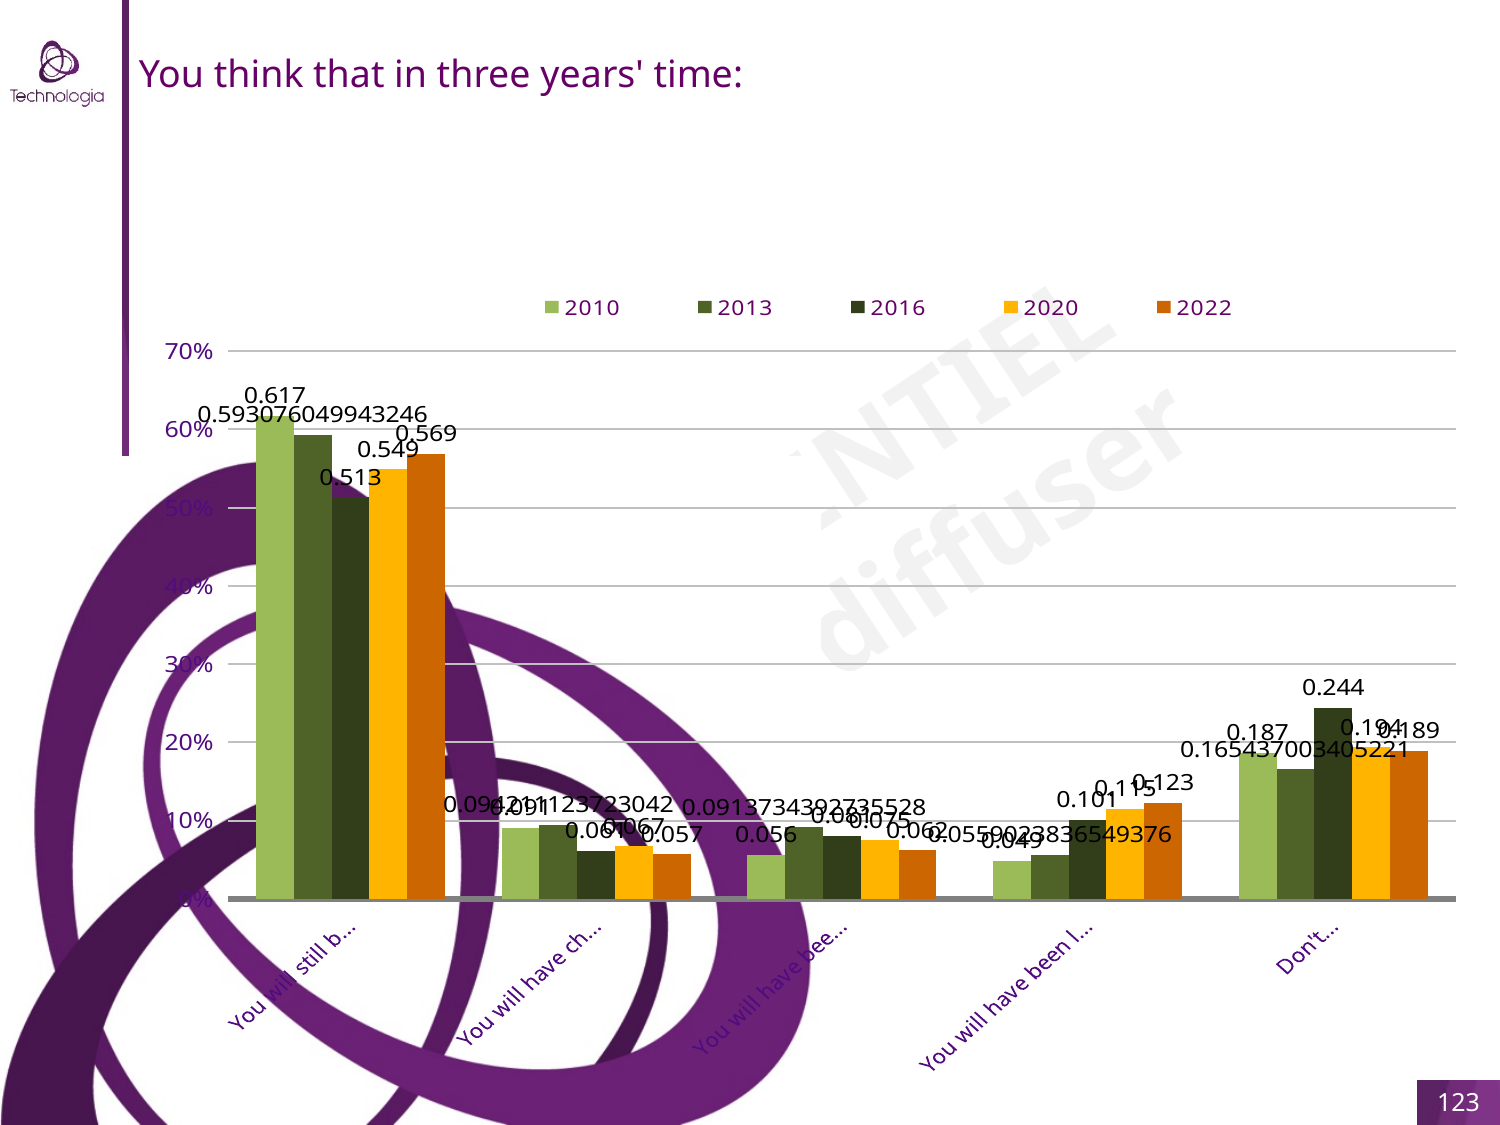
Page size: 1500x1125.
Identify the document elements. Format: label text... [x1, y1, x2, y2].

title You think that in three years' time: [123, 42, 1282, 185]
picture [0, 33, 113, 114]
picture [0, 0, 821, 1125]
picture [1417, 1080, 1500, 1125]
chart [123, 215, 1460, 1083]
